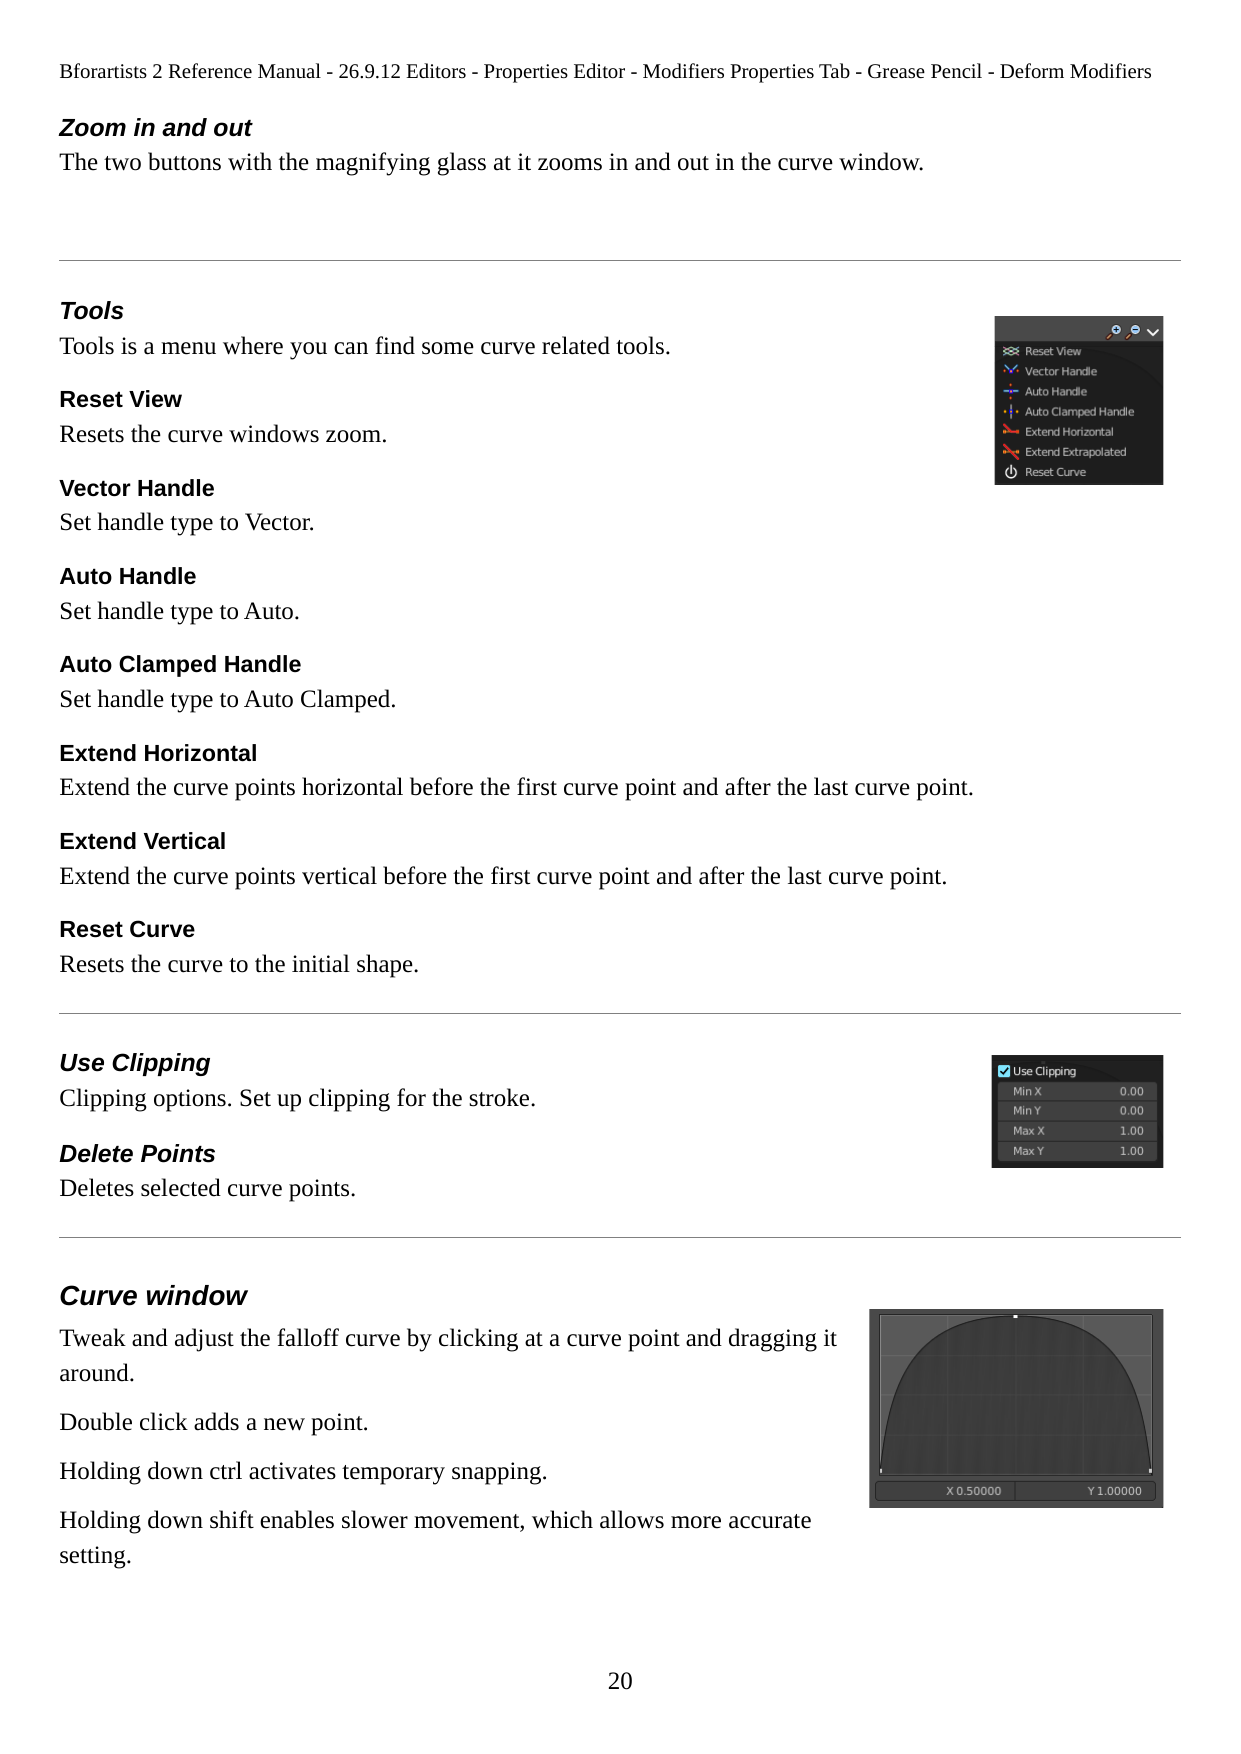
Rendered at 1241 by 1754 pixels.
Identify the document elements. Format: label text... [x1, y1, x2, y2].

text Double click adds a new point. [59, 1407, 869, 1436]
text Clipping options. Set up clipping for the stroke. [59, 1083, 991, 1112]
text Holding down shift enables slower movement, which allows more accurate setting. [59, 1505, 1181, 1568]
text The two buttons with the magnifying glass at it zooms in and out in the curve window. [59, 147, 1181, 176]
subtitle Curve window [59, 1279, 1181, 1311]
text Tools is a menu where you can find some curve related tools. [59, 331, 994, 359]
text Set handle type to Vector. [59, 507, 1181, 536]
text Deletes selected curve points. [59, 1173, 1181, 1202]
subtitle Extend Vertical [59, 828, 1181, 854]
subtitle Extend Horizontal [59, 739, 1181, 766]
text Extend the curve points horizontal before the first curve point and after the last curve point. [59, 772, 1181, 801]
text Extend the curve points vertical before the first curve point and after the last curve point. [59, 861, 1181, 889]
subtitle Reset View [59, 386, 994, 413]
text Resets the curve to the initial shape. [59, 949, 1181, 978]
subtitle Vector Handle [59, 474, 1181, 501]
subtitle Delete Points [59, 1139, 991, 1167]
text Set handle type to Auto Clamped. [59, 684, 1181, 713]
subtitle Tools [59, 296, 1181, 324]
subtitle Auto Clamped Handle [59, 651, 1181, 678]
subtitle [1164, 1139, 1181, 1167]
subtitle Use Clipping [59, 1048, 1181, 1077]
picture [994, 316, 1164, 485]
subtitle Reset Curve [59, 916, 1181, 943]
text Tweak and adjust the falloff curve by clicking at a curve point and dragging it around. [59, 1323, 869, 1387]
subtitle Zoom in and out [59, 113, 1181, 141]
subtitle Auto Handle [59, 563, 1181, 589]
subtitle [1164, 386, 1181, 413]
text Holding down ctrl activates temporary snapping. [59, 1456, 869, 1485]
text Set handle type to Auto. [59, 596, 1181, 624]
picture [991, 1055, 1164, 1168]
picture [869, 1309, 1164, 1508]
text Resets the curve windows zoom. [59, 419, 994, 448]
